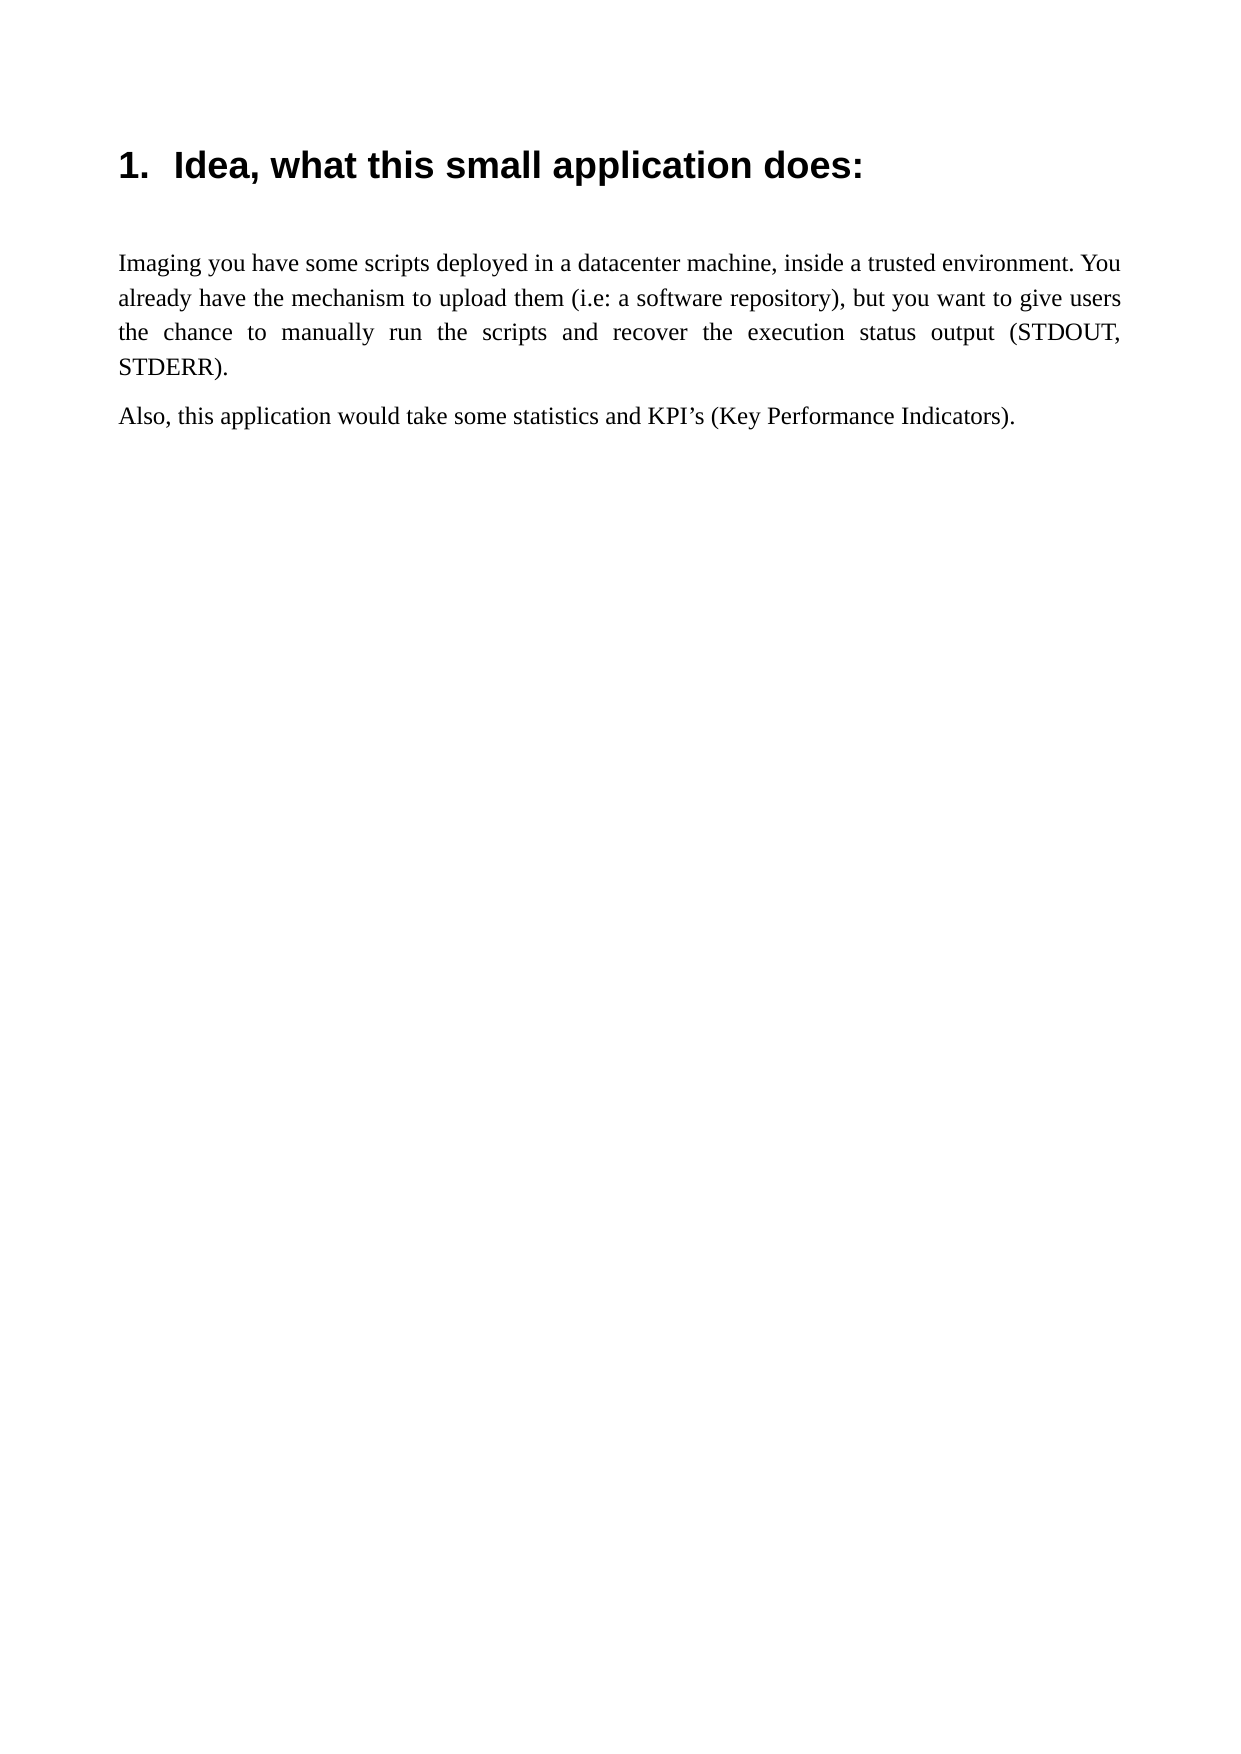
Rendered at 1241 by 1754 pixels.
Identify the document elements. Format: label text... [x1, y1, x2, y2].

subtitle Idea, what this small application does: [118, 143, 1122, 187]
text Imaging you have some scripts deployed in a datacenter machine, inside a trusted environment. You already have the mechanism to upload them (i.e: a software repository), but you want to give users the chance to manually run the scripts and recover the execution status output (STDOUT, STDERR). [118, 248, 1122, 381]
text Also, this application would take some statistics and KPI’s (Key Performance Indicators). [118, 401, 1122, 429]
